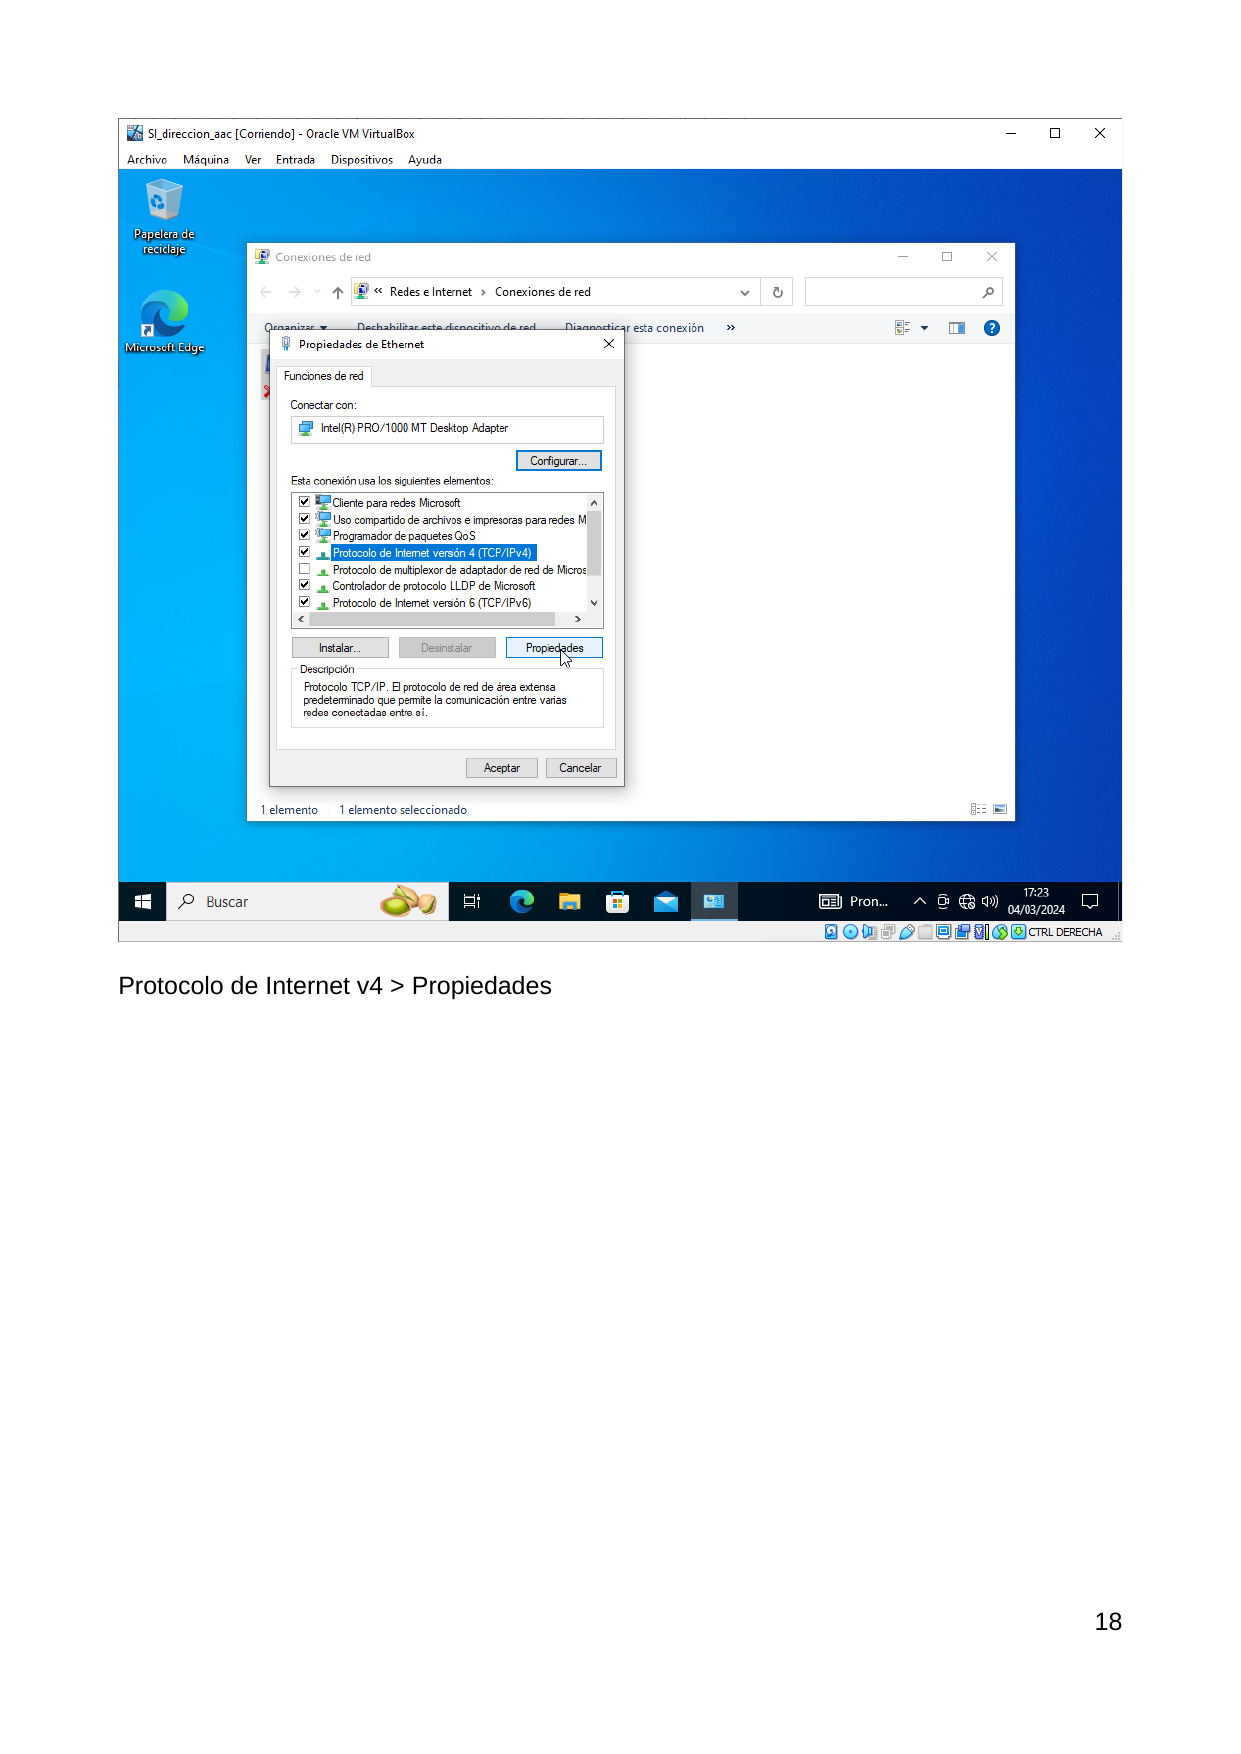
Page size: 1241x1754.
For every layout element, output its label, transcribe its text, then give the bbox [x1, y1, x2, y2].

picture [160, 345, 173, 350]
picture [142, 291, 187, 336]
picture [118, 227, 140, 237]
picture [168, 245, 183, 255]
picture [126, 344, 141, 350]
picture [185, 344, 202, 352]
picture [118, 118, 1123, 942]
text Protocolo de Internet v4 > Propiedades [118, 971, 1122, 999]
picture [182, 230, 193, 238]
picture [142, 230, 170, 240]
